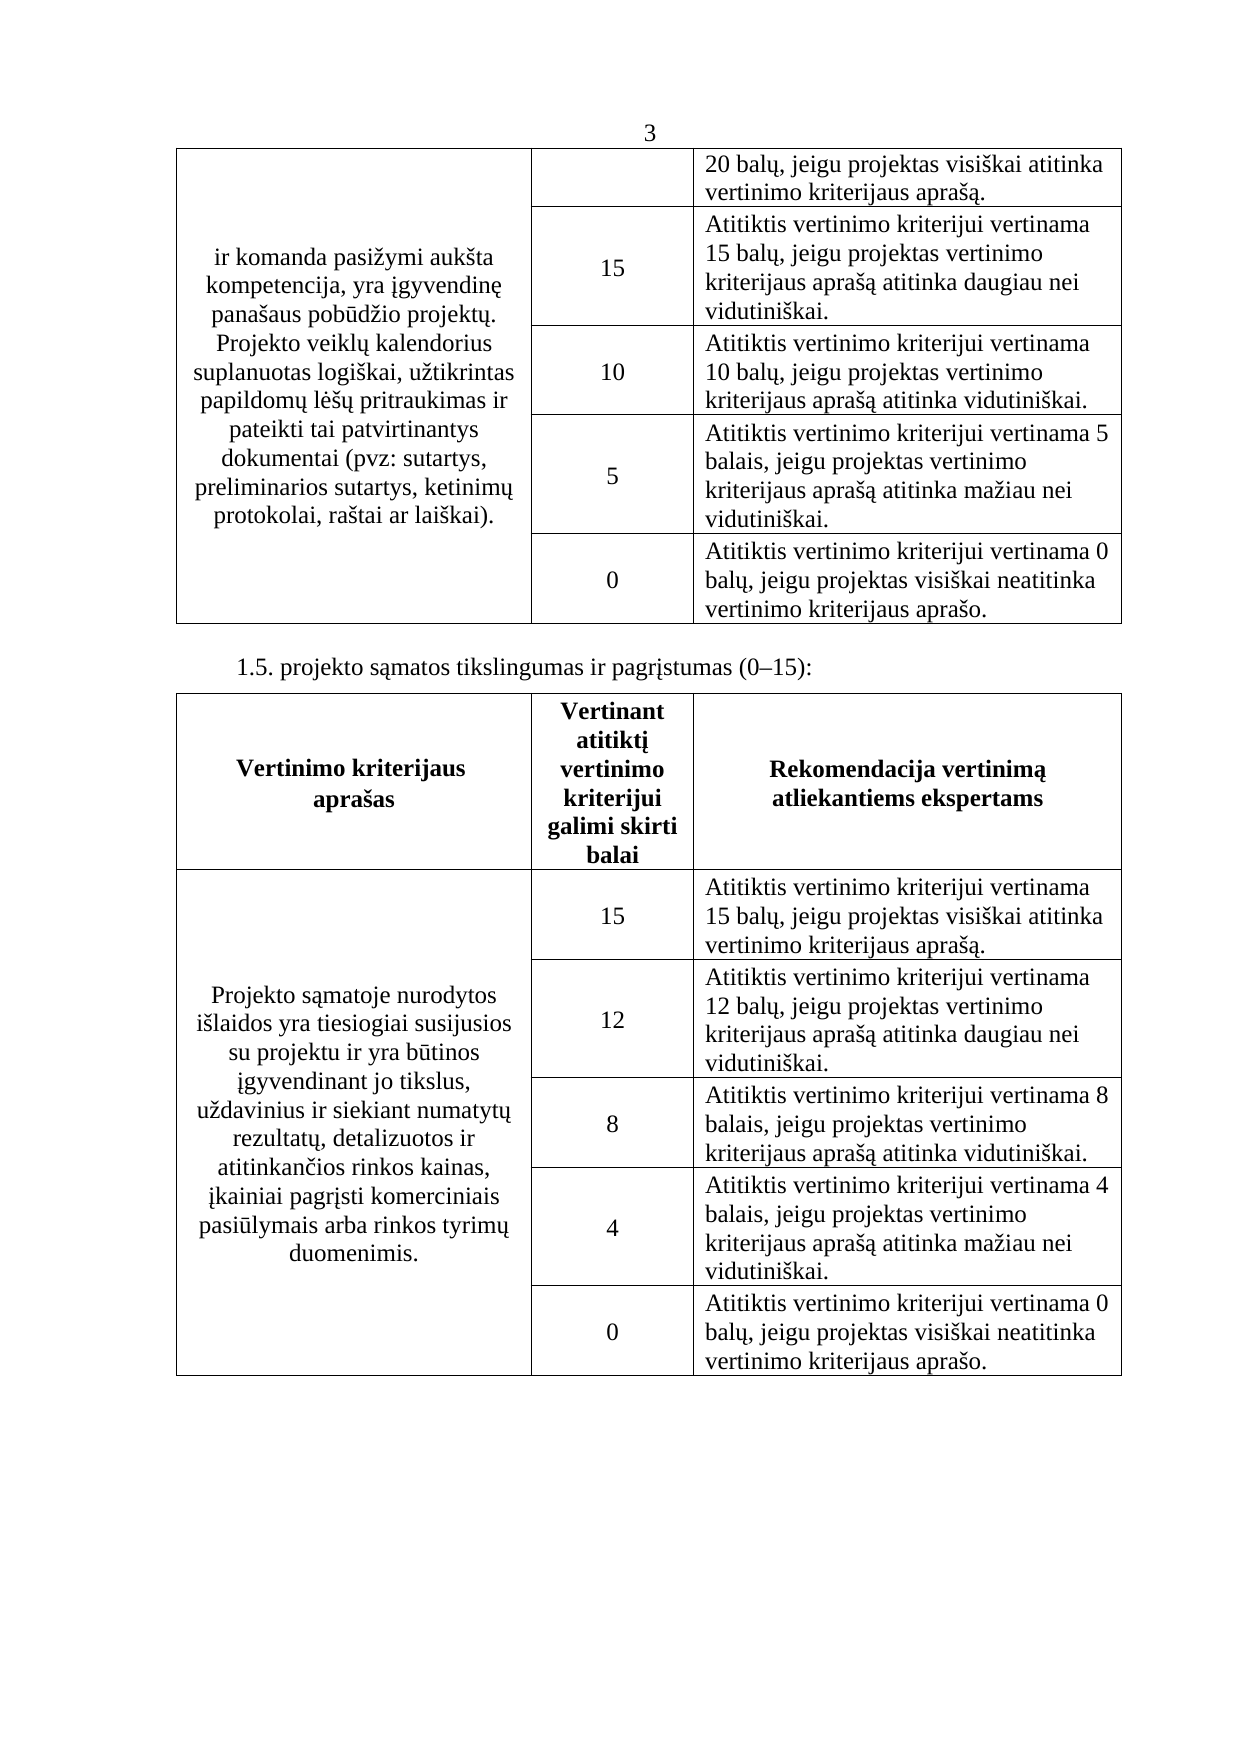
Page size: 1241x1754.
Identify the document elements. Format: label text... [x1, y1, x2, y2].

table_cell Atitiktis vertinimo kriterijui vertinama 5 balais, jeigu projektas vertinimo kriterijaus aprašą atitinka mažiau nei vidutiniškai. [694, 415, 1121, 533]
table_cell 12 [532, 960, 693, 1077]
table_cell Atitiktis vertinimo kriterijui vertinama 10 balų, jeigu projektas vertinimo kriterijaus aprašą atitinka vidutiniškai. [694, 326, 1121, 414]
table_cell [532, 149, 693, 206]
table_cell Atitiktis vertinimo kriterijui vertinama 15 balų, jeigu projektas vertinimo kriterijaus aprašą atitinka daugiau nei vidutiniškai. [694, 207, 1121, 324]
table_cell ir komanda pasižymi aukšta kompetencija, yra įgyvendinę panašaus pobūdžio projektų. Projekto veiklų kalendorius suplanuotas logiškai, užtikrintas papildomų lėšų pritraukimas ir pateikti tai patvirtinantys dokumentai (pvz: sutartys, preliminarios sutartys, ketinimų protokolai, raštai ar laiškai). [177, 149, 531, 622]
table_cell Atitiktis vertinimo kriterijui vertinama 0 balų, jeigu projektas visiškai neatitinka vertinimo kriterijaus aprašo. [694, 534, 1121, 622]
table_cell Atitiktis vertinimo kriterijui vertinama 15 balų, jeigu projektas visiškai atitinka vertinimo kriterijaus aprašą. [694, 870, 1121, 958]
table_cell Atitiktis vertinimo kriterijui vertinama 8 balais, jeigu projektas vertinimo kriterijaus aprašą atitinka vidutiniškai. [694, 1078, 1121, 1167]
table_header Vertinant atitiktį vertinimo kriterijui galimi skirti balai [532, 694, 693, 869]
table_cell 0 [532, 534, 693, 622]
table_cell 15 [532, 207, 693, 324]
table_header Vertinimo kriterijaus aprašas [177, 694, 531, 869]
table_header Rekomendacija vertinimą atliekantiems ekspertams [694, 694, 1121, 869]
table_cell Atitiktis vertinimo kriterijui vertinama 4 balais, jeigu projektas vertinimo kriterijaus aprašą atitinka mažiau nei vidutiniškai. [694, 1168, 1121, 1285]
table_cell 20 balų, jeigu projektas visiškai atitinka vertinimo kriterijaus aprašą. [694, 149, 1121, 206]
table_cell 15 [532, 870, 693, 958]
table_cell 10 [532, 326, 693, 414]
table_cell 4 [532, 1168, 693, 1285]
table_cell 8 [532, 1078, 693, 1167]
table_cell Atitiktis vertinimo kriterijui vertinama 12 balų, jeigu projektas vertinimo kriterijaus aprašą atitinka daugiau nei vidutiniškai. [694, 960, 1121, 1077]
text 1.5. projekto sąmatos tikslingumas ir pagrįstumas (0–15): [177, 652, 1122, 681]
table_cell 5 [532, 415, 693, 533]
table_cell 0 [532, 1286, 693, 1375]
table_cell Atitiktis vertinimo kriterijui vertinama 0 balų, jeigu projektas visiškai neatitinka vertinimo kriterijaus aprašo. [694, 1286, 1121, 1375]
table_cell Projekto sąmatoje nurodytos išlaidos yra tiesiogiai susijusios su projektu ir yra būtinos įgyvendinant jo tikslus, uždavinius ir siekiant numatytų rezultatų, detalizuotos ir atitinkančios rinkos kainas, įkainiai pagrįsti komerciniais pasiūlymais arba rinkos tyrimų duomenimis. [177, 870, 531, 1375]
